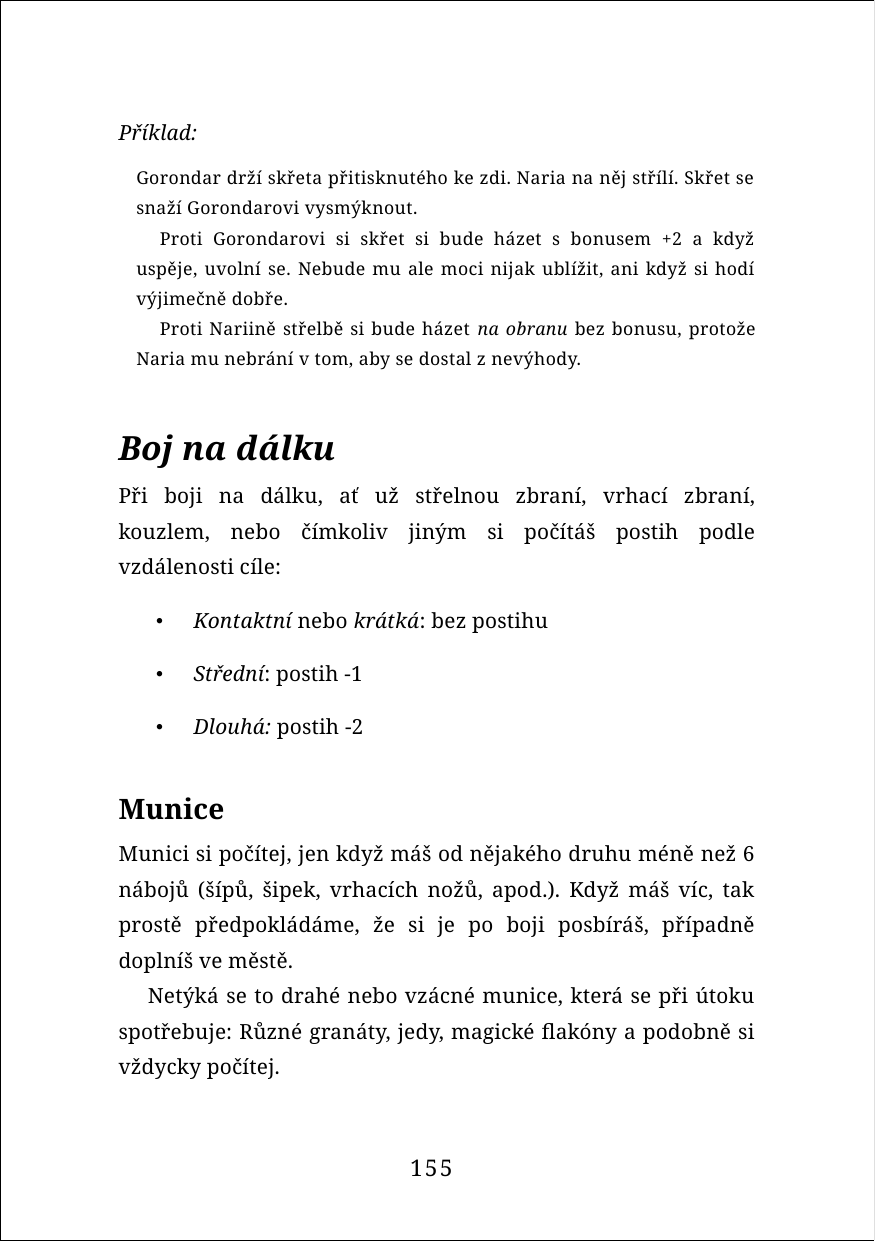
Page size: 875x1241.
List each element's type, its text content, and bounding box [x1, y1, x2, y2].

subtitle Munice [118, 789, 756, 827]
text Gorondar drží skřeta přitisknutého ke zdi. Naria na něj střílí. Skřet se snaží Gorondarovi vysmýknout. Proti Gorondarovi si skřet si bude házet s bonusem +2 a když uspěje, uvolní se. Nebude mu ale moci nijak ublížit, ani když si hodí výjimečně dobře. Proti Nariině střelbě si bude házet na obranu bez bonusu, protože Naria mu nebrání v tom, aby se dostal z nevýhody. [136, 166, 756, 371]
subtitle Boj na dálku [118, 424, 756, 470]
list Kontaktní nebo krátká: bez postihu [156, 606, 756, 634]
list Dlouhá: postih -2 [156, 712, 756, 741]
text Příklad: [118, 118, 756, 147]
text Při boji na dálku, ať už střelnou zbraní, vrhací zbraní, kouzlem, nebo čímkoliv jiným si počítáš postih podle vzdálenosti cíle: [118, 481, 756, 581]
list Střední: postih -1 [156, 659, 756, 687]
text Munici si počítej, jen když máš od nějakého druhu méně než 6 nábojů (šípů, šipek, vrhacích nožů, apod.). Když máš víc, tak prostě předpokládáme, že si je po boji posbíráš, případně doplníš ve městě. Netýká se to drahé nebo vzácné munice, která se při útoku spotřebuje: Různé granáty, jedy, magické flakóny a podobně si vždycky počítej. [118, 839, 756, 1081]
